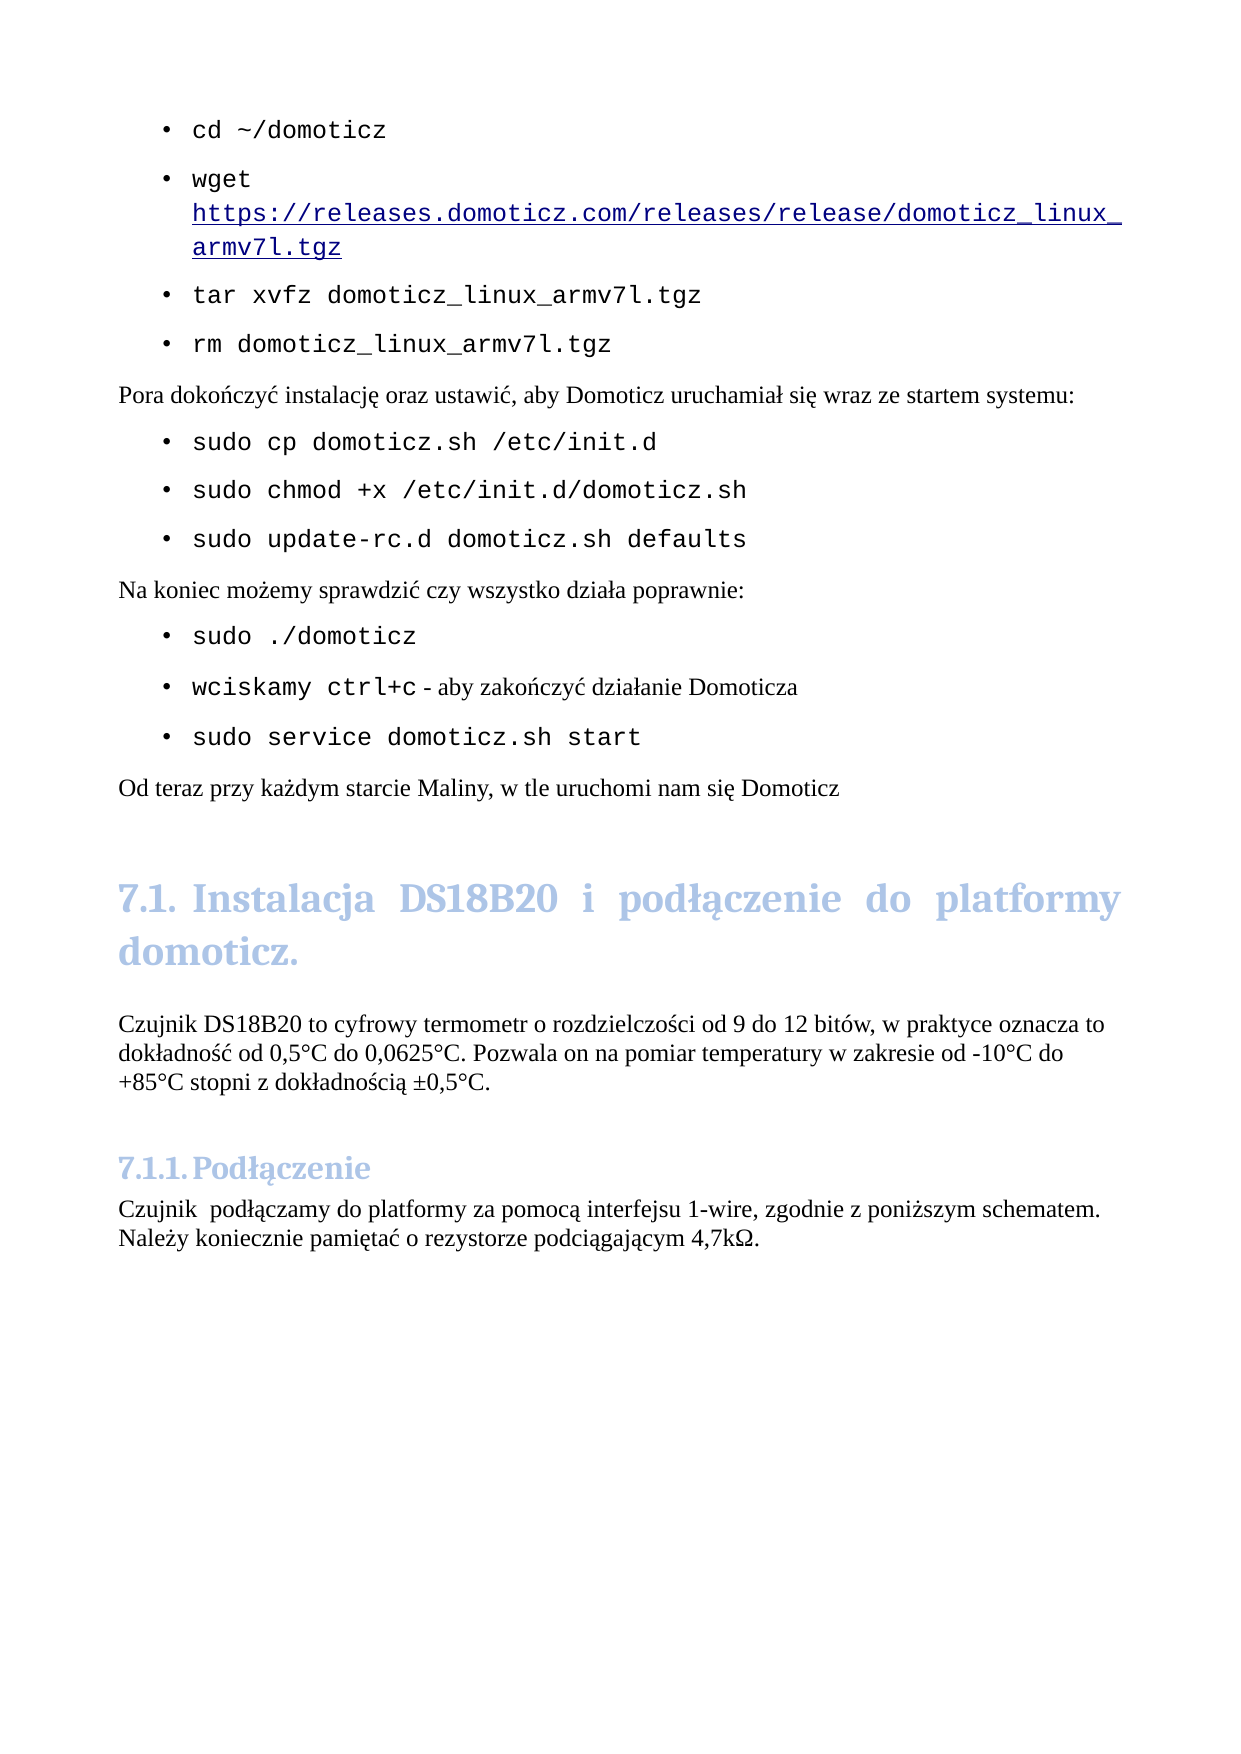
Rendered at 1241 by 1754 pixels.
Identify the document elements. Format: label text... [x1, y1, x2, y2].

subtitle Podłączenie [118, 1149, 1122, 1188]
list sudo chmod +x /etc/init.d/domoticz.sh [162, 478, 1122, 506]
text Czujnik DS18B20 to cyfrowy termometr o rozdzielczości od 9 do 12 bitów, w praktyce oznacza to dokładność od 0,5°C do 0,0625°C. Pozwala on na pomiar temperatury w zakresie od -10°C do +85°C stopni z dokładnością ±0,5°C. [118, 1009, 1122, 1096]
list sudo ./domoticz [162, 624, 1122, 652]
list sudo update-rc.d domoticz.sh defaults [162, 526, 1122, 555]
text Pora dokończyć instalację oraz ustawić, aby Domoticz uruchamiał się wraz ze startem systemu: [118, 380, 1122, 409]
text Od teraz przy każdym starcie Maliny, w tle uruchomi nam się Domoticz [118, 773, 1122, 801]
subtitle Instalacja DS18B20 i podłączenie do platformy domoticz. [118, 875, 1122, 976]
list cd ~/domoticz [162, 118, 1122, 146]
list sudo service domoticz.sh start [162, 724, 1122, 752]
text Na koniec możemy sprawdzić czy wszystko działa poprawnie: [118, 575, 1122, 604]
list rm domoticz_linux_armv7l.tgz [162, 332, 1122, 360]
list tar xvfz domoticz_linux_armv7l.tgz [162, 283, 1122, 311]
list wciskamy ctrl+c - aby zakończyć działanie Domoticza [162, 672, 1122, 703]
list sudo cp domoticz.sh /etc/init.d [162, 429, 1122, 458]
text Czujnik podłączamy do platformy za pomocą interfejsu 1-wire, zgodnie z poniższym schematem. Należy koniecznie pamiętać o rezystorze podciągającym 4,7kΩ. [118, 1194, 1122, 1251]
list wget https://releases.domoticz.com/releases/release/domoticz_linux_armv7l.tgz [162, 167, 1122, 263]
